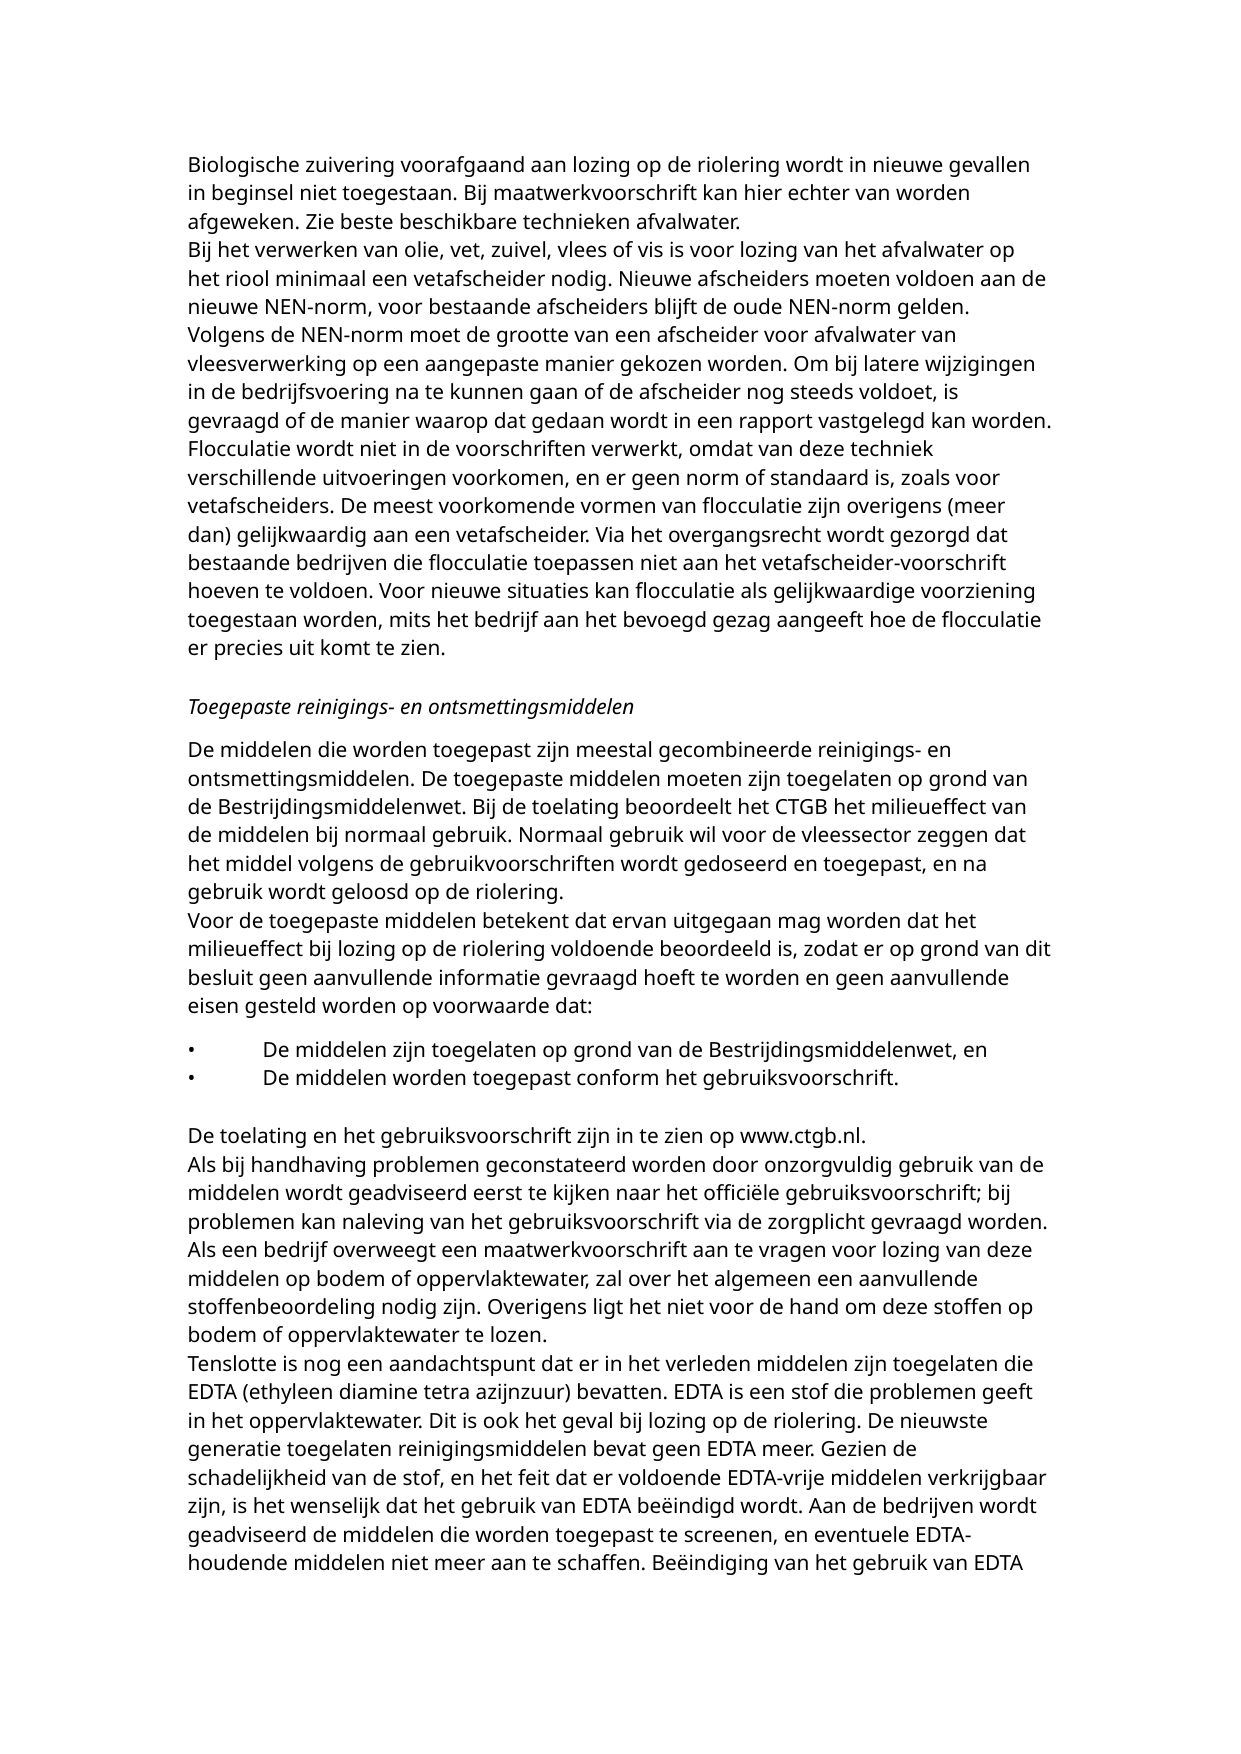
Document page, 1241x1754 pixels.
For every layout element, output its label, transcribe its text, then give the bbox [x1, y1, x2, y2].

text Als een bedrijf overweegt een maatwerkvoorschrift aan te vragen voor lozing van deze middelen op bodem of oppervlaktewater, zal over het algemeen een aanvullende stoffenbeoordeling nodig zijn. Overigens ligt het niet voor de hand om deze stoffen op bodem of oppervlaktewater te lozen. [187, 1235, 1053, 1349]
text Toegepaste reinigings- en ontsmettingsmiddelen [187, 692, 1053, 720]
text Als bij handhaving problemen geconstateerd worden door onzorgvuldig gebruik van de middelen wordt geadviseerd eerst te kijken naar het officiële gebruiksvoorschrift; bij problemen kan naleving van het gebruiksvoorschrift via de zorgplicht gevraagd worden. [187, 1150, 1053, 1235]
text Volgens de NEN-norm moet de grootte van een afscheider voor afvalwater van vleesverwerking op een aangepaste manier gekozen worden. Om bij latere wijzigingen in de bedrijfsvoering na te kunnen gaan of de afscheider nog steeds voldoet, is gevraagd of de manier waarop dat gedaan wordt in een rapport vastgelegd kan worden. [187, 321, 1053, 434]
text Flocculatie wordt niet in de voorschriften verwerkt, omdat van deze techniek verschillende uitvoeringen voorkomen, en er geen norm of standaard is, zoals voor vetafscheiders. De meest voorkomende vormen van flocculatie zijn overigens (meer dan) gelijkwaardig aan een vetafscheider. Via het overgangsrecht wordt gezorgd dat bestaande bedrijven die flocculatie toepassen niet aan het vetafscheider-voorschrift hoeven te voldoen. Voor nieuwe situaties kan flocculatie als gelijkwaardige voorziening toegestaan worden, mits het bedrijf aan het bevoegd gezag aangeeft hoe de flocculatie er precies uit komt te zien. [187, 434, 1053, 662]
text Tenslotte is nog een aandachtspunt dat er in het verleden middelen zijn toegelaten die EDTA (ethyleen diamine tetra azijnzuur) bevatten. EDTA is een stof die problemen geeft in het oppervlaktewater. Dit is ook het geval bij lozing op de riolering. De nieuwste generatie toegelaten reinigingsmiddelen bevat geen EDTA meer. Gezien de schadelijkheid van de stof, en het feit dat er voldoende EDTA-vrije middelen verkrijgbaar zijn, is het wenselijk dat het gebruik van EDTA beëindigd wordt. Aan de bedrijven wordt geadviseerd de middelen die worden toegepast te screenen, en eventuele EDTA-houdende middelen niet meer aan te schaffen. Beëindiging van het gebruik van EDTA [187, 1349, 1053, 1577]
list De middelen zijn toegelaten op grond van de Bestrijdingsmiddelenwet, en [187, 1035, 1053, 1063]
text Biologische zuivering voorafgaand aan lozing op de riolering wordt in nieuwe gevallen in beginsel niet toegestaan. Bij maatwerkvoorschrift kan hier echter van worden afgeweken. Zie beste beschikbare technieken afvalwater. [187, 150, 1053, 235]
text Bij het verwerken van olie, vet, zuivel, vlees of vis is voor lozing van het afvalwater op het riool minimaal een vetafscheider nodig. Nieuwe afscheiders moeten voldoen aan de nieuwe NEN-norm, voor bestaande afscheiders blijft de oude NEN-norm gelden. [187, 235, 1053, 321]
text Voor de toegepaste middelen betekent dat ervan uitgegaan mag worden dat het milieueffect bij lozing op de riolering voldoende beoordeeld is, zodat er op grond van dit besluit geen aanvullende informatie gevraagd hoeft te worden en geen aanvullende eisen gesteld worden op voorwaarde dat: [187, 906, 1053, 1020]
text De middelen die worden toegepast zijn meestal gecombineerde reinigings- en ontsmettingsmiddelen. De toegepaste middelen moeten zijn toegelaten op grond van de Bestrijdingsmiddelenwet. Bij de toelating beoordeelt het CTGB het milieueffect van de middelen bij normaal gebruik. Normaal gebruik wil voor de vleessector zeggen dat het middel volgens de gebruikvoorschriften wordt gedoseerd en toegepast, en na gebruik wordt geloosd op de riolering. [187, 735, 1053, 906]
list De middelen worden toegepast conform het gebruiksvoorschrift. [187, 1063, 1053, 1092]
text De toelating en het gebruiksvoorschrift zijn in te zien op www.ctgb.nl. [187, 1122, 1053, 1150]
